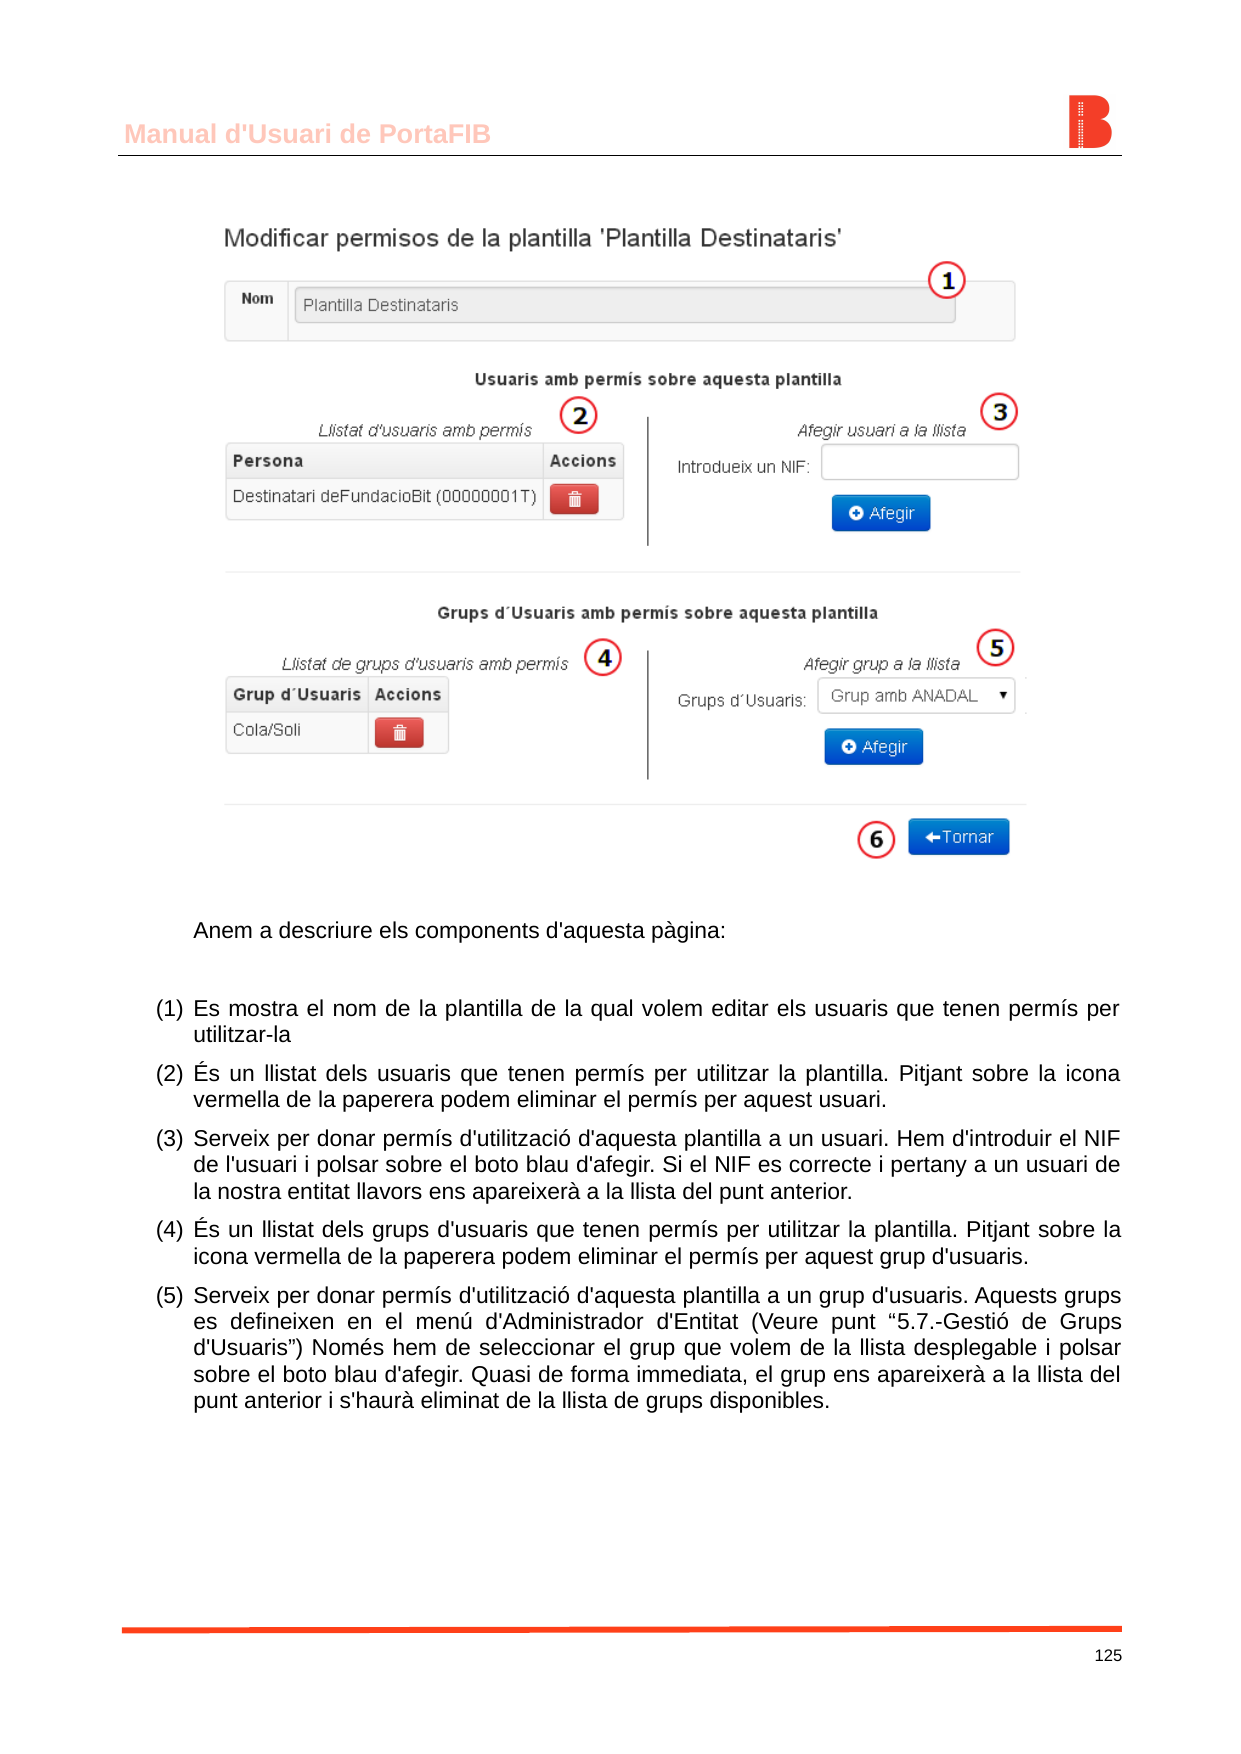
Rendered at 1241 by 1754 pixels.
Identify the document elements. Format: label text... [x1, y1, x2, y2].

list Serveix per donar permís d'utilització d'aquesta plantilla a un grup d'usuaris. Aquests grups es defineixen en el menú d'Administrador d'Entitat (Veure punt “5.7.-Gestió de Grups d'Usuaris”) Només hem de seleccionar el grup que volem de la llista desplegable i polsar sobre el boto blau d'afegir. Quasi de forma immediata, el grup ens apareixerà a la llista del punt anterior i s'haurà eliminat de la llista de grups disponibles. [156, 1282, 1122, 1413]
list Es mostra el nom de la plantilla de la qual volem editar els usuaris que tenen permís per utilitzar-la [156, 994, 1122, 1047]
list És un llistat dels usuaris que tenen permís per utilitzar la plantilla. Pitjant sobre la icona vermella de la paperera podem eliminar el permís per aquest usuari. [156, 1060, 1122, 1112]
list Serveix per donar permís d'utilització d'aquesta plantilla a un usuari. Hem d'introduir el NIF de l'usuari i polsar sobre el boto blau d'afegir. Si el NIF es correcte i pertany a un usuari de la nostra entitat llavors ens apareixerà a la llista del punt anterior. [156, 1125, 1122, 1204]
text Anem a descriure els components d'aquesta pàgina: [118, 917, 1122, 943]
picture [211, 215, 1029, 866]
list És un llistat dels grups d'usuaris que tenen permís per utilitzar la plantilla. Pitjant sobre la icona vermella de la paperera podem eliminar el permís per aquest grup d'usuaris. [156, 1216, 1122, 1269]
picture [1063, 94, 1117, 150]
